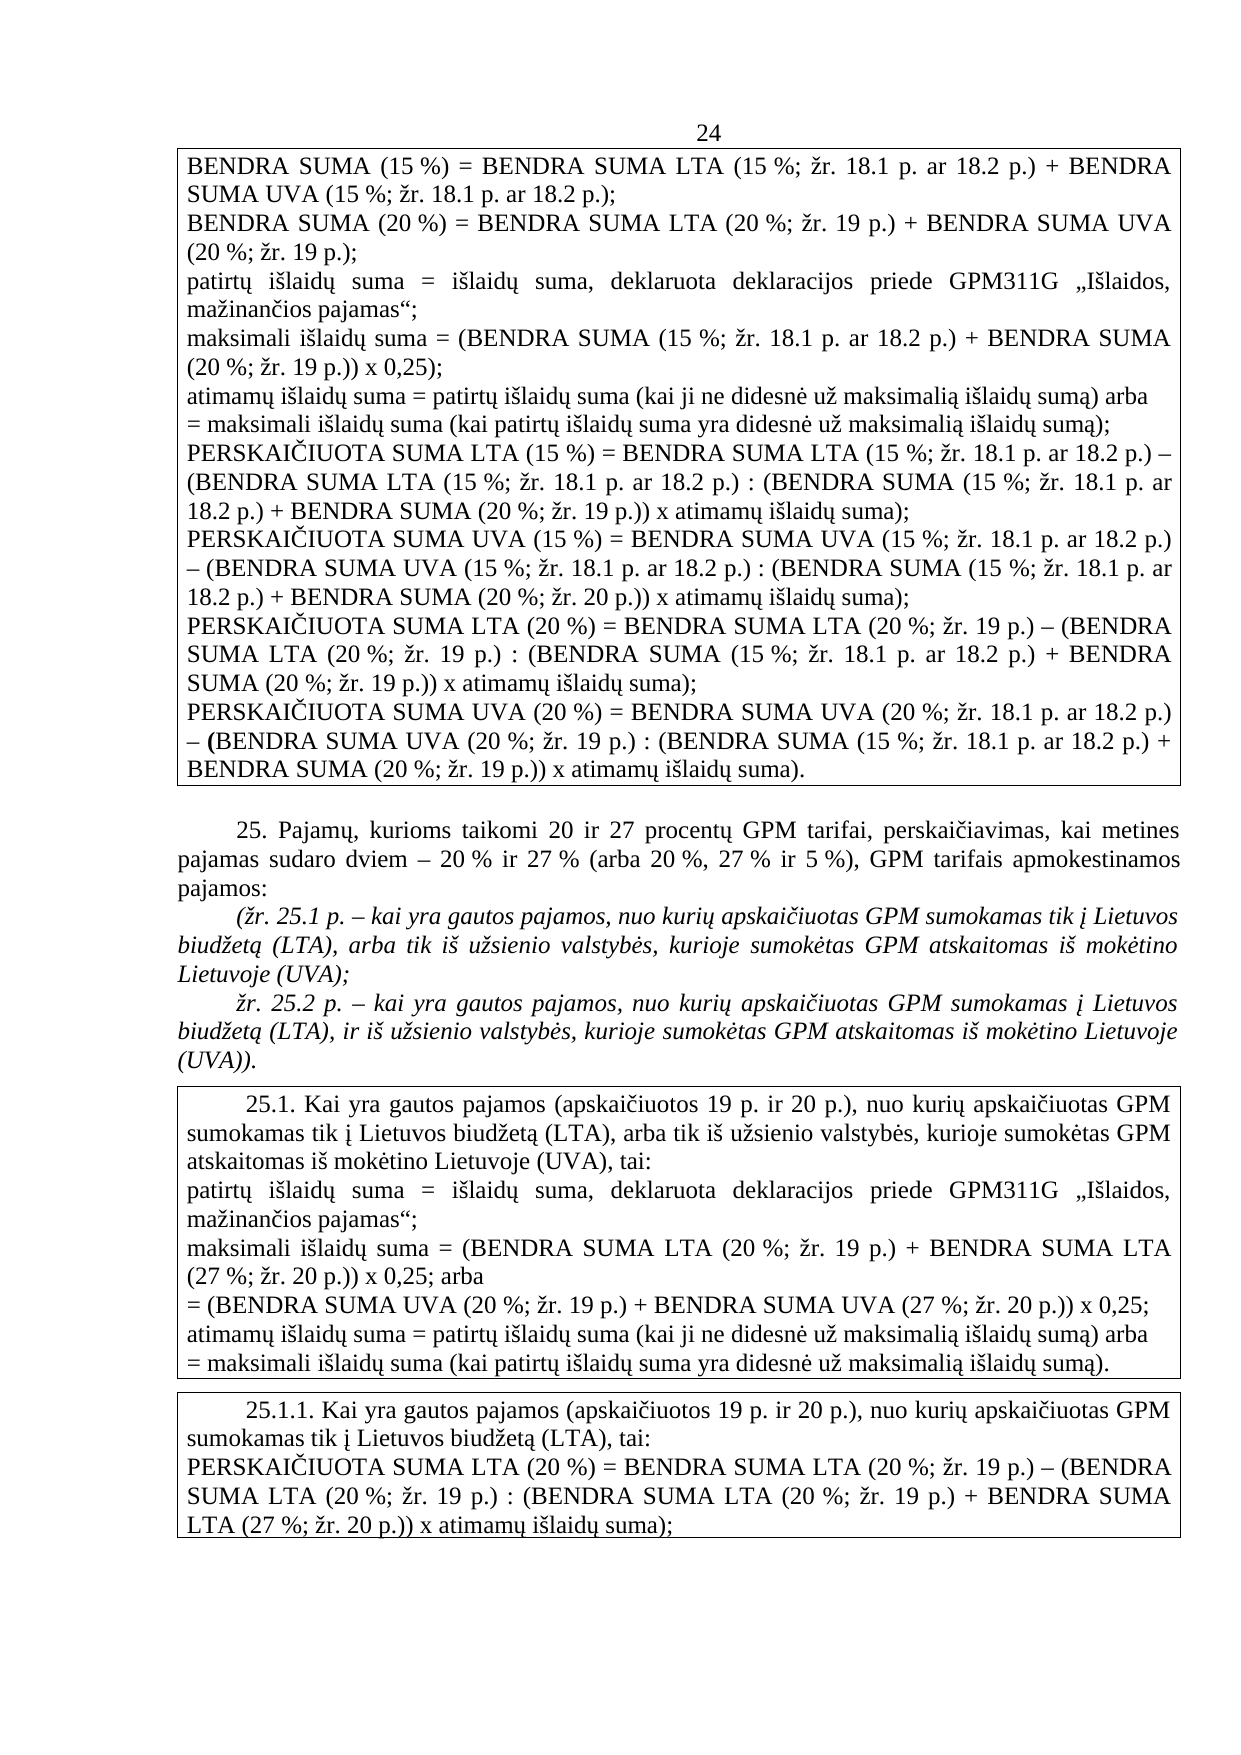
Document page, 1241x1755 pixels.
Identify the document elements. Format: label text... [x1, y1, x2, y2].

text atimamų išlaidų suma = patirtų išlaidų suma (kai ji ne didesnė už maksimalią išlaidų sumą) arba [178, 378, 1180, 406]
text 25. Pajamų, kurioms taikomi 20 ir 27 procentų GPM tarifai, perskaičiavimas, kai metines pajamas sudaro dviem – 20 % ir 27 % (arba 20 %, 27 % ir 5 %), GPM tarifais apmokestinamos pajamos: [177, 815, 1181, 901]
text BENDRA SUMA (15 %) = BENDRA SUMA LTA (15 %; žr. 18.1 p. ar 18.2 p.) + BENDRA SUMA UVA (15 %; žr. 18.1 p. ar 18.2 p.); [178, 149, 1180, 205]
text PERSKAIČIUOTA SUMA UVA (20 %) = BENDRA SUMA UVA (20 %; žr. 18.1 p. ar 18.2 p.) – (BENDRA SUMA UVA (20 %; žr. 19 p.) : (BENDRA SUMA (15 %; žr. 18.1 p. ar 18.2 p.) + BENDRA SUMA (20 %; žr. 19 p.)) x atimamų išlaidų suma). [178, 694, 1180, 785]
text PERSKAIČIUOTA SUMA LTA (15 %) = BENDRA SUMA LTA (15 %; žr. 18.1 p. ar 18.2 p.) – (BENDRA SUMA LTA (15 %; žr. 18.1 p. ar 18.2 p.) : (BENDRA SUMA (15 %; žr. 18.1 p. ar 18.2 p.) + BENDRA SUMA (20 %; žr. 19 p.)) x atimamų išlaidų suma); [178, 435, 1180, 521]
text PERSKAIČIUOTA SUMA LTA (20 %) = BENDRA SUMA LTA (20 %; žr. 19 p.) – (BENDRA SUMA LTA (20 %; žr. 19 p.) : (BENDRA SUMA LTA (20 %; žr. 19 p.) + BENDRA SUMA LTA (27 %; žr. 20 p.)) x atimamų išlaidų suma); [178, 1449, 1180, 1537]
text maksimali išlaidų suma = (BENDRA SUMA LTA (20 %; žr. 19 p.) + BENDRA SUMA LTA (27 %; žr. 20 p.)) x 0,25; arba [178, 1229, 1180, 1287]
text 25.1.1. Kai yra gautos pajamos (apskaičiuotos 19 p. ir 20 p.), nuo kurių apskaičiuotas GPM sumokamas tik į Lietuvos biudžetą (LTA), tai: [178, 1393, 1180, 1449]
text patirtų išlaidų suma = išlaidų suma, deklaruota deklaracijos priede GPM311G „Išlaidos, mažinančios pajamas“; [178, 1172, 1180, 1229]
text BENDRA SUMA (20 %) = BENDRA SUMA LTA (20 %; žr. 19 p.) + BENDRA SUMA UVA (20 %; žr. 19 p.); [178, 205, 1180, 263]
text (žr. 25.1 p. – kai yra gautos pajamos, nuo kurių apskaičiuotas GPM sumokamas tik į Lietuvos biudžetą (LTA), arba tik iš užsienio valstybės, kurioje sumokėtas GPM atskaitomas iš mokėtino Lietuvoje (UVA); [177, 901, 1181, 988]
text = maksimali išlaidų suma (kai patirtų išlaidų suma yra didesnė už maksimalią išlaidų sumą); [178, 406, 1180, 435]
text = (BENDRA SUMA UVA (20 %; žr. 19 p.) + BENDRA SUMA UVA (27 %; žr. 20 p.)) x 0,25; [178, 1287, 1180, 1316]
text patirtų išlaidų suma = išlaidų suma, deklaruota deklaracijos priede GPM311G „Išlaidos, mažinančios pajamas“; [178, 263, 1180, 320]
text PERSKAIČIUOTA SUMA LTA (20 %) = BENDRA SUMA LTA (20 %; žr. 19 p.) – (BENDRA SUMA LTA (20 %; žr. 19 p.) : (BENDRA SUMA (15 %; žr. 18.1 p. ar 18.2 p.) + BENDRA SUMA (20 %; žr. 19 p.)) x atimamų išlaidų suma); [178, 608, 1180, 694]
text atimamų išlaidų suma = patirtų išlaidų suma (kai ji ne didesnė už maksimalią išlaidų sumą) arba [178, 1316, 1180, 1344]
text = maksimali išlaidų suma (kai patirtų išlaidų suma yra didesnė už maksimalią išlaidų sumą). [178, 1344, 1180, 1378]
text žr. 25.2 p. – kai yra gautos pajamos, nuo kurių apskaičiuotas GPM sumokamas į Lietuvos biudžetą (LTA), ir iš užsienio valstybės, kurioje sumokėtas GPM atskaitomas iš mokėtino Lietuvoje (UVA)). [177, 988, 1181, 1074]
text 25.1. Kai yra gautos pajamos (apskaičiuotos 19 p. ir 20 p.), nuo kurių apskaičiuotas GPM sumokamas tik į Lietuvos biudžetą (LTA), arba tik iš užsienio valstybės, kurioje sumokėtas GPM atskaitomas iš mokėtino Lietuvoje (UVA), tai: [178, 1087, 1180, 1172]
text PERSKAIČIUOTA SUMA UVA (15 %) = BENDRA SUMA UVA (15 %; žr. 18.1 p. ar 18.2 p.) – (BENDRA SUMA UVA (15 %; žr. 18.1 p. ar 18.2 p.) : (BENDRA SUMA (15 %; žr. 18.1 p. ar 18.2 p.) + BENDRA SUMA (20 %; žr. 20 p.)) x atimamų išlaidų suma); [178, 521, 1180, 608]
text maksimali išlaidų suma = (BENDRA SUMA (15 %; žr. 18.1 p. ar 18.2 p.) + BENDRA SUMA (20 %; žr. 19 p.)) x 0,25); [178, 320, 1180, 378]
